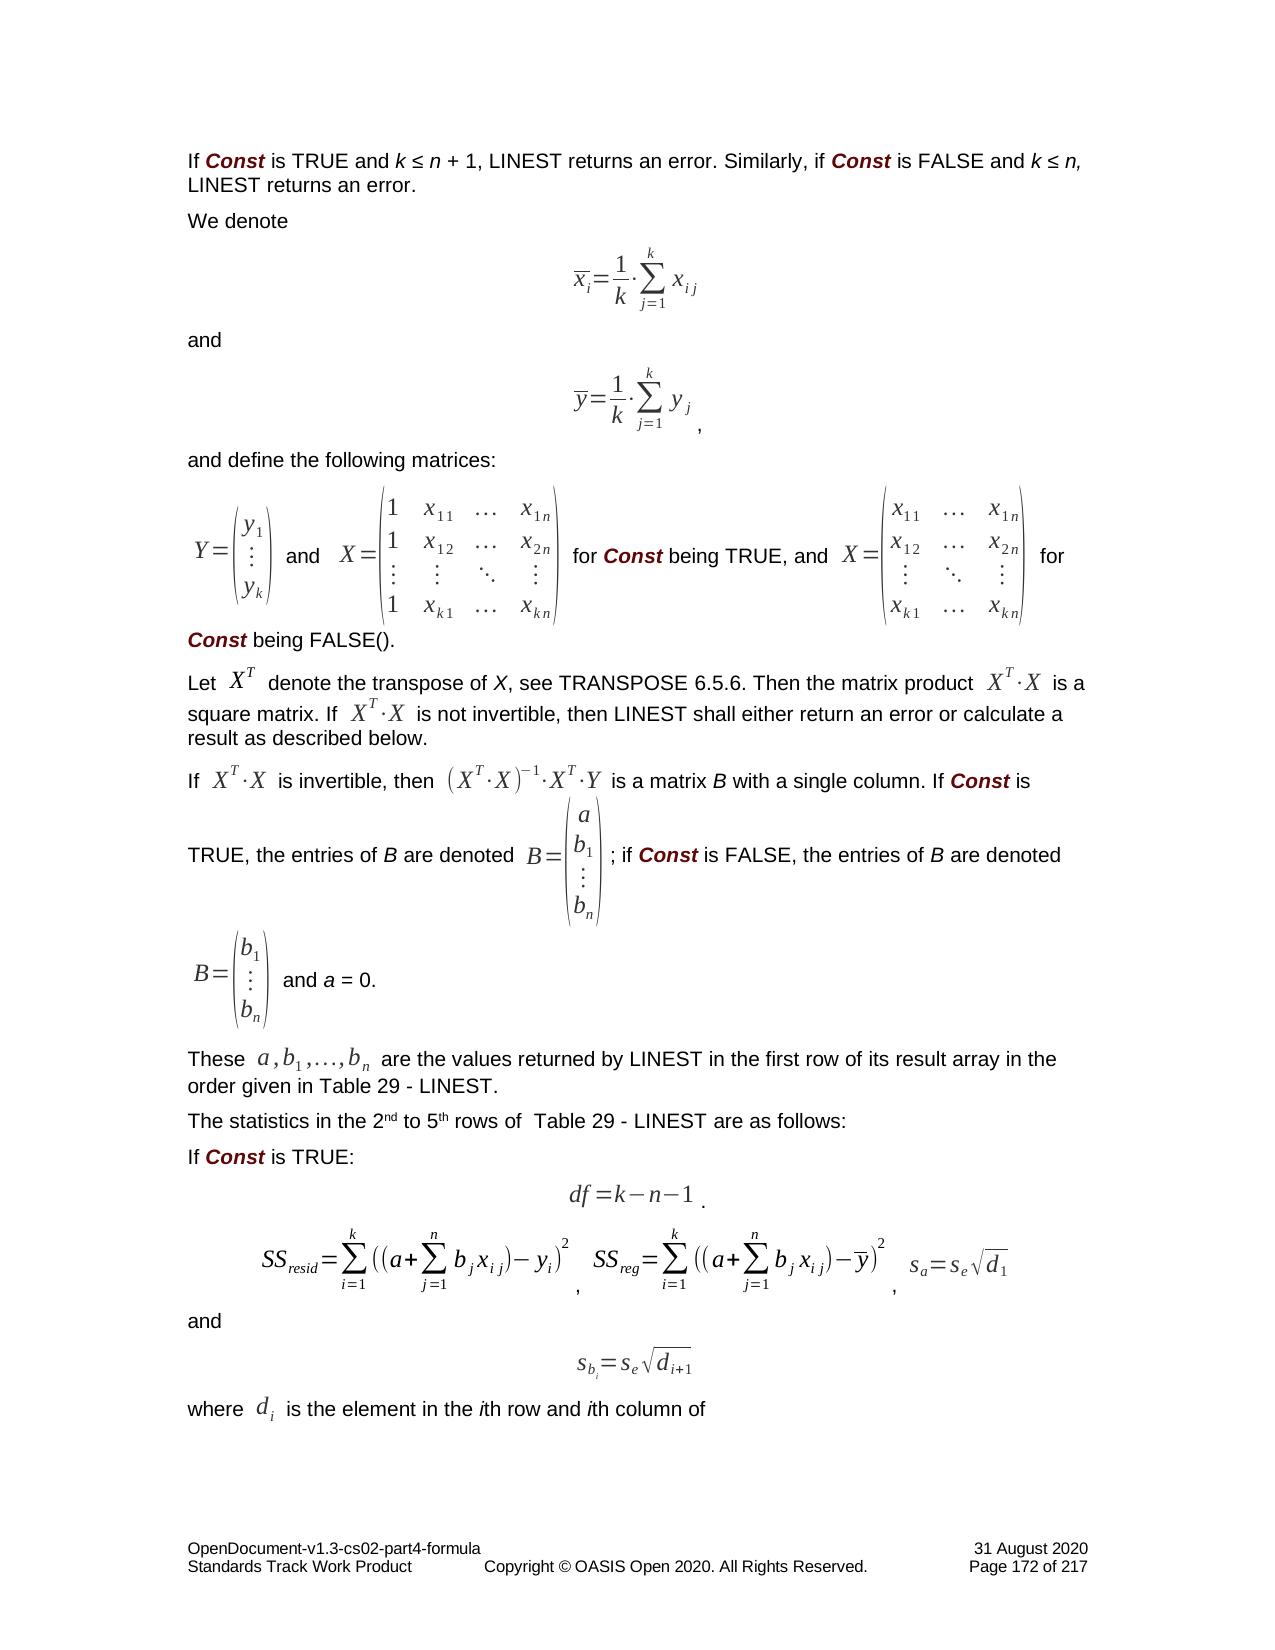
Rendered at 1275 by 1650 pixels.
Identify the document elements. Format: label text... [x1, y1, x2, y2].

text and [187, 1309, 1088, 1333]
text where is the element in the ith row and ith column of [187, 1393, 1088, 1424]
text , , [187, 1225, 1088, 1297]
text and [187, 329, 1088, 352]
text These are the values returned by LINEST in the first row of its result array in the order given in Table 29 - LINEST. [187, 1043, 1088, 1098]
text The statistics in the 2nd to 5th rows of Table 29 - LINEST are as follows: [187, 1110, 1088, 1133]
text If Const is TRUE and k ≤ n + 1, LINEST returns an error. Similarly, if Const is FALSE and k ≤ n, LINEST returns an error. [187, 150, 1088, 197]
text If Const is TRUE: [187, 1146, 1088, 1169]
text and define the following matrices: [187, 448, 1088, 472]
text Let denote the transpose of X, see TRANSPOSE 6.5.6. Then the matrix product is a square matrix. If is not invertible, then LINEST shall either return an error or calculate a result as described below. [187, 664, 1088, 749]
text , [187, 364, 1088, 436]
text . [187, 1181, 1088, 1213]
text We denote [187, 209, 1088, 233]
text If is invertible, then is a matrix B with a single column. If Const is TRUE, the entries of B are denoted ; if Const is FALSE, the entries of B are denoted and a = 0. [187, 762, 1088, 1031]
text and for Const being TRUE, and for Const being FALSE(). [187, 484, 1088, 652]
